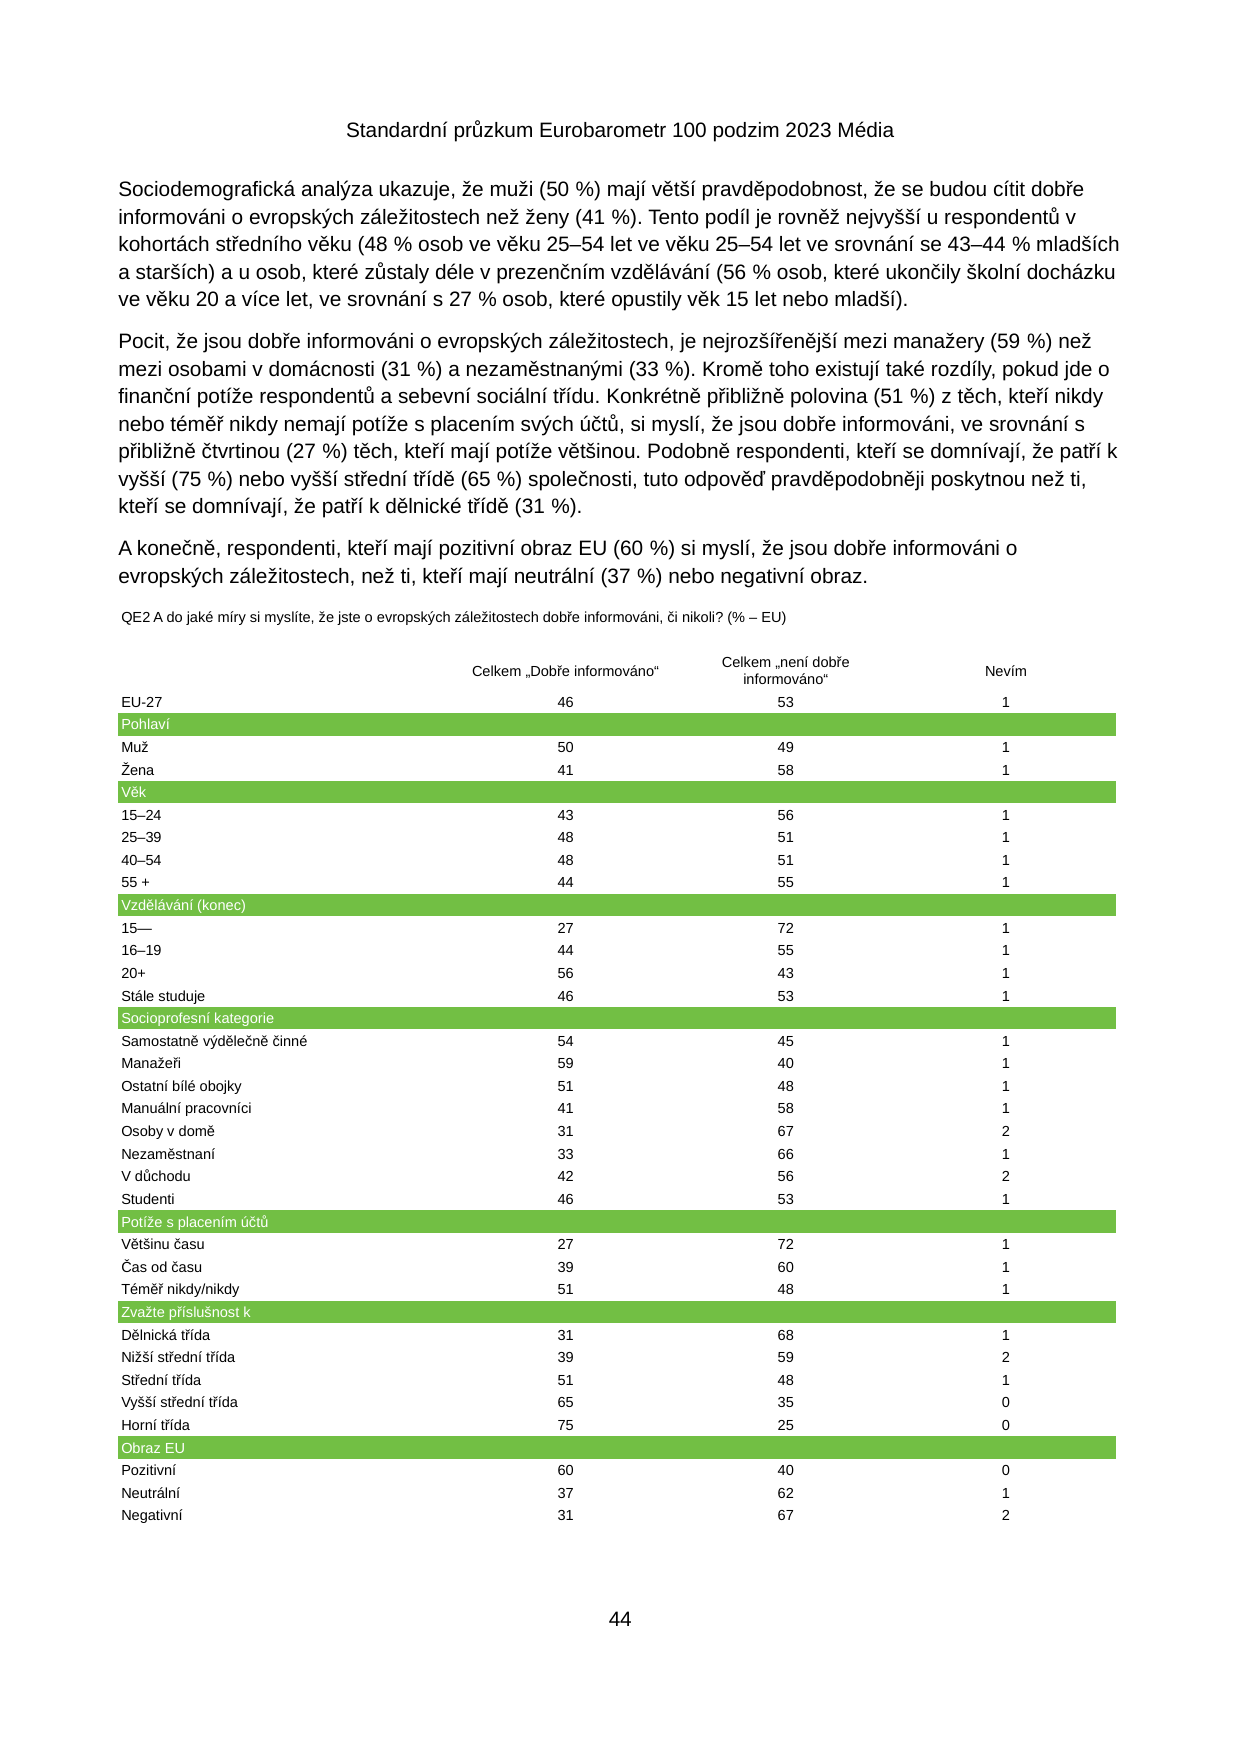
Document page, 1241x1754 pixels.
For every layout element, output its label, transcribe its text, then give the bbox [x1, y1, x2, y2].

table_cell 44 [455, 939, 675, 962]
table_cell 46 [455, 984, 675, 1007]
table_cell 2 [896, 1504, 1116, 1527]
table_cell Neutrální [118, 1482, 455, 1504]
table_cell Negativní [118, 1504, 455, 1527]
table_cell 1 [896, 1097, 1116, 1120]
table_cell Nižší střední třída [118, 1346, 455, 1368]
table_cell Většinu času [118, 1233, 455, 1256]
table_cell [675, 1436, 896, 1459]
table_cell 60 [455, 1459, 675, 1482]
table_cell 1 [896, 1188, 1116, 1210]
table_cell 40 [675, 1052, 896, 1075]
table_cell 0 [896, 1459, 1116, 1482]
table_cell 1 [896, 1369, 1116, 1391]
table_cell Manuální pracovníci [118, 1097, 455, 1120]
table_cell 25–39 [118, 826, 455, 849]
table_cell [896, 894, 1116, 916]
table_cell 1 [896, 984, 1116, 1007]
table_cell 67 [675, 1120, 896, 1142]
table_cell 60 [675, 1256, 896, 1278]
table_cell 43 [675, 962, 896, 984]
table_cell Vzdělávání (konec) [118, 894, 455, 916]
table_cell 1 [896, 1143, 1116, 1165]
table_cell Ostatní bílé obojky [118, 1075, 455, 1097]
table_cell 40–54 [118, 849, 455, 871]
table_cell 41 [455, 758, 675, 781]
table_cell Dělnická třída [118, 1323, 455, 1346]
table_cell 66 [675, 1143, 896, 1165]
table_cell 46 [455, 1188, 675, 1210]
table_cell 56 [675, 804, 896, 826]
table_cell 55 [675, 871, 896, 894]
table_cell [118, 629, 455, 651]
table_cell 1 [896, 1030, 1116, 1052]
table_cell [455, 1436, 675, 1459]
table_cell [455, 629, 675, 651]
table_cell 75 [455, 1414, 675, 1436]
table_cell [675, 894, 896, 916]
table_cell 37 [455, 1482, 675, 1504]
table_cell Téměř nikdy/nikdy [118, 1278, 455, 1301]
table_cell [896, 1007, 1116, 1029]
table_cell 2 [896, 1165, 1116, 1188]
table_cell 59 [675, 1346, 896, 1368]
table_cell Osoby v domě [118, 1120, 455, 1142]
table_cell 25 [675, 1414, 896, 1436]
table_cell 1 [896, 804, 1116, 826]
table_cell Čas od času [118, 1256, 455, 1278]
text A konečně, respondenti, kteří mají pozitivní obraz EU (60 %) si myslí, že jsou dobře informováni o evropských záležitostech, než ti, kteří mají neutrální (37 %) nebo negativní obraz. [118, 536, 1122, 588]
table_cell Vyšší střední třída [118, 1391, 455, 1414]
table_cell 1 [896, 1278, 1116, 1301]
table_cell 53 [675, 1188, 896, 1210]
text Sociodemografická analýza ukazuje, že muži (50 %) mají větší pravděpodobnost, že se budou cítit dobře informováni o evropských záležitostech než ženy (41 %). Tento podíl je rovněž nejvyšší u respondentů v kohortách středního věku (48 % osob ve věku 25–54 let ve věku 25–54 let ve srovnání se 43–44 % mladších a starších) a u osob, které zůstaly déle v prezenčním vzdělávání (56 % osob, které ukončily školní docházku ve věku 20 a více let, ve srovnání s 27 % osob, které opustily věk 15 let nebo mladší). [118, 177, 1122, 311]
table_cell 58 [675, 1097, 896, 1120]
table_cell [455, 713, 675, 736]
table_cell 1 [896, 690, 1116, 713]
table_cell 48 [455, 849, 675, 871]
table_cell [118, 651, 455, 690]
table_cell [675, 1301, 896, 1323]
table_cell 49 [675, 736, 896, 758]
table_cell 31 [455, 1504, 675, 1527]
table_cell [896, 1210, 1116, 1233]
table_cell 1 [896, 1256, 1116, 1278]
table_cell [675, 781, 896, 803]
table_cell 48 [455, 826, 675, 849]
table_cell 1 [896, 758, 1116, 781]
table_cell 15— [118, 916, 455, 939]
table_cell Žena [118, 758, 455, 781]
table_cell [455, 781, 675, 803]
table_cell 0 [896, 1391, 1116, 1414]
table_cell 27 [455, 1233, 675, 1256]
table_cell [896, 713, 1116, 736]
table_cell Samostatně výdělečně činné [118, 1030, 455, 1052]
table_cell 48 [675, 1075, 896, 1097]
table_cell 41 [455, 1097, 675, 1120]
table_cell [455, 1210, 675, 1233]
table_cell 50 [455, 736, 675, 758]
table_cell 1 [896, 1323, 1116, 1346]
table_cell [896, 1301, 1116, 1323]
table_cell Studenti [118, 1188, 455, 1210]
table_cell 53 [675, 984, 896, 1007]
table_cell 65 [455, 1391, 675, 1414]
table_cell 1 [896, 736, 1116, 758]
table_cell [896, 629, 1116, 651]
table_cell 1 [896, 1052, 1116, 1075]
table_cell 31 [455, 1323, 675, 1346]
table_cell 1 [896, 916, 1116, 939]
table_cell Střední třída [118, 1369, 455, 1391]
table_cell Věk [118, 781, 455, 803]
table_cell 53 [675, 690, 896, 713]
table_cell Pohlaví [118, 713, 455, 736]
table_cell Obraz EU [118, 1436, 455, 1459]
table_cell 56 [455, 962, 675, 984]
table_cell Muž [118, 736, 455, 758]
table_cell Nezaměstnaní [118, 1143, 455, 1165]
table_cell [455, 1301, 675, 1323]
table_cell 1 [896, 1233, 1116, 1256]
table_cell 27 [455, 916, 675, 939]
text Pocit, že jsou dobře informováni o evropských záležitostech, je nejrozšířenější mezi manažery (59 %) než mezi osobami v domácnosti (31 %) a nezaměstnanými (33 %). Kromě toho existují také rozdíly, pokud jde o finanční potíže respondentů a sebevní sociální třídu. Konkrétně přibližně polovina (51 %) z těch, kteří nikdy nebo téměř nikdy nemají potíže s placením svých účtů, si myslí, že jsou dobře informováni, ve srovnání s přibližně čtvrtinou (27 %) těch, kteří mají potíže většinou. Podobně respondenti, kteří se domnívají, že patří k vyšší (75 %) nebo vyšší střední třídě (65 %) společnosti, tuto odpověď pravděpodobněji poskytnou než ti, kteří se domnívají, že patří k dělnické třídě (31 %). [118, 329, 1122, 518]
table_cell 0 [896, 1414, 1116, 1436]
table_cell 2 [896, 1346, 1116, 1368]
table_cell V důchodu [118, 1165, 455, 1188]
table_cell [896, 781, 1116, 803]
table_cell 56 [675, 1165, 896, 1188]
table_cell 43 [455, 804, 675, 826]
table_cell 39 [455, 1256, 675, 1278]
table_cell 48 [675, 1369, 896, 1391]
table_cell Nevím [896, 651, 1116, 690]
table_cell 45 [675, 1030, 896, 1052]
table_cell [675, 1007, 896, 1029]
table_cell Stále studuje [118, 984, 455, 1007]
table_cell 58 [675, 758, 896, 781]
table_cell EU-27 [118, 690, 455, 713]
table_cell 55 [675, 939, 896, 962]
table_cell 35 [675, 1391, 896, 1414]
table_cell Potíže s placením účtů [118, 1210, 455, 1233]
table_cell [455, 1007, 675, 1029]
table_cell 1 [896, 826, 1116, 849]
table_cell 72 [675, 916, 896, 939]
table_cell 31 [455, 1120, 675, 1142]
table_cell 59 [455, 1052, 675, 1075]
table_cell [675, 713, 896, 736]
table_cell 39 [455, 1346, 675, 1368]
table_header QE2 A do jaké míry si myslíte, že jste o evropských záležitostech dobře informováni, či nikoli? (% – EU) [118, 606, 1116, 628]
table_cell 15–24 [118, 804, 455, 826]
table_cell 51 [675, 849, 896, 871]
table_cell 68 [675, 1323, 896, 1346]
table_cell 44 [455, 871, 675, 894]
table_cell 33 [455, 1143, 675, 1165]
table_cell 62 [675, 1482, 896, 1504]
table_cell 46 [455, 690, 675, 713]
table_cell Pozitivní [118, 1459, 455, 1482]
table_cell 51 [455, 1278, 675, 1301]
table_cell [896, 1436, 1116, 1459]
table_cell 48 [675, 1278, 896, 1301]
table_cell 40 [675, 1459, 896, 1482]
table_cell 51 [455, 1075, 675, 1097]
table_cell 1 [896, 1075, 1116, 1097]
table_cell Celkem „Dobře informováno“ [455, 651, 675, 690]
table_cell Horní třída [118, 1414, 455, 1436]
table_cell Zvažte příslušnost k [118, 1301, 455, 1323]
table_cell 42 [455, 1165, 675, 1188]
table_cell Socioprofesní kategorie [118, 1007, 455, 1029]
table_cell 1 [896, 962, 1116, 984]
table_cell 1 [896, 849, 1116, 871]
table_cell 67 [675, 1504, 896, 1527]
table_cell 2 [896, 1120, 1116, 1142]
table_cell 55 + [118, 871, 455, 894]
table_cell Celkem „není dobře informováno“ [675, 651, 896, 690]
table_cell 54 [455, 1030, 675, 1052]
table_cell [455, 894, 675, 916]
table_cell 1 [896, 871, 1116, 894]
table_cell 1 [896, 939, 1116, 962]
table_cell 20+ [118, 962, 455, 984]
table_cell 72 [675, 1233, 896, 1256]
table_cell 51 [455, 1369, 675, 1391]
table_cell Manažeři [118, 1052, 455, 1075]
table_cell [675, 1210, 896, 1233]
table_cell [675, 629, 896, 651]
table_cell 1 [896, 1482, 1116, 1504]
table_cell 51 [675, 826, 896, 849]
table_cell 16–19 [118, 939, 455, 962]
